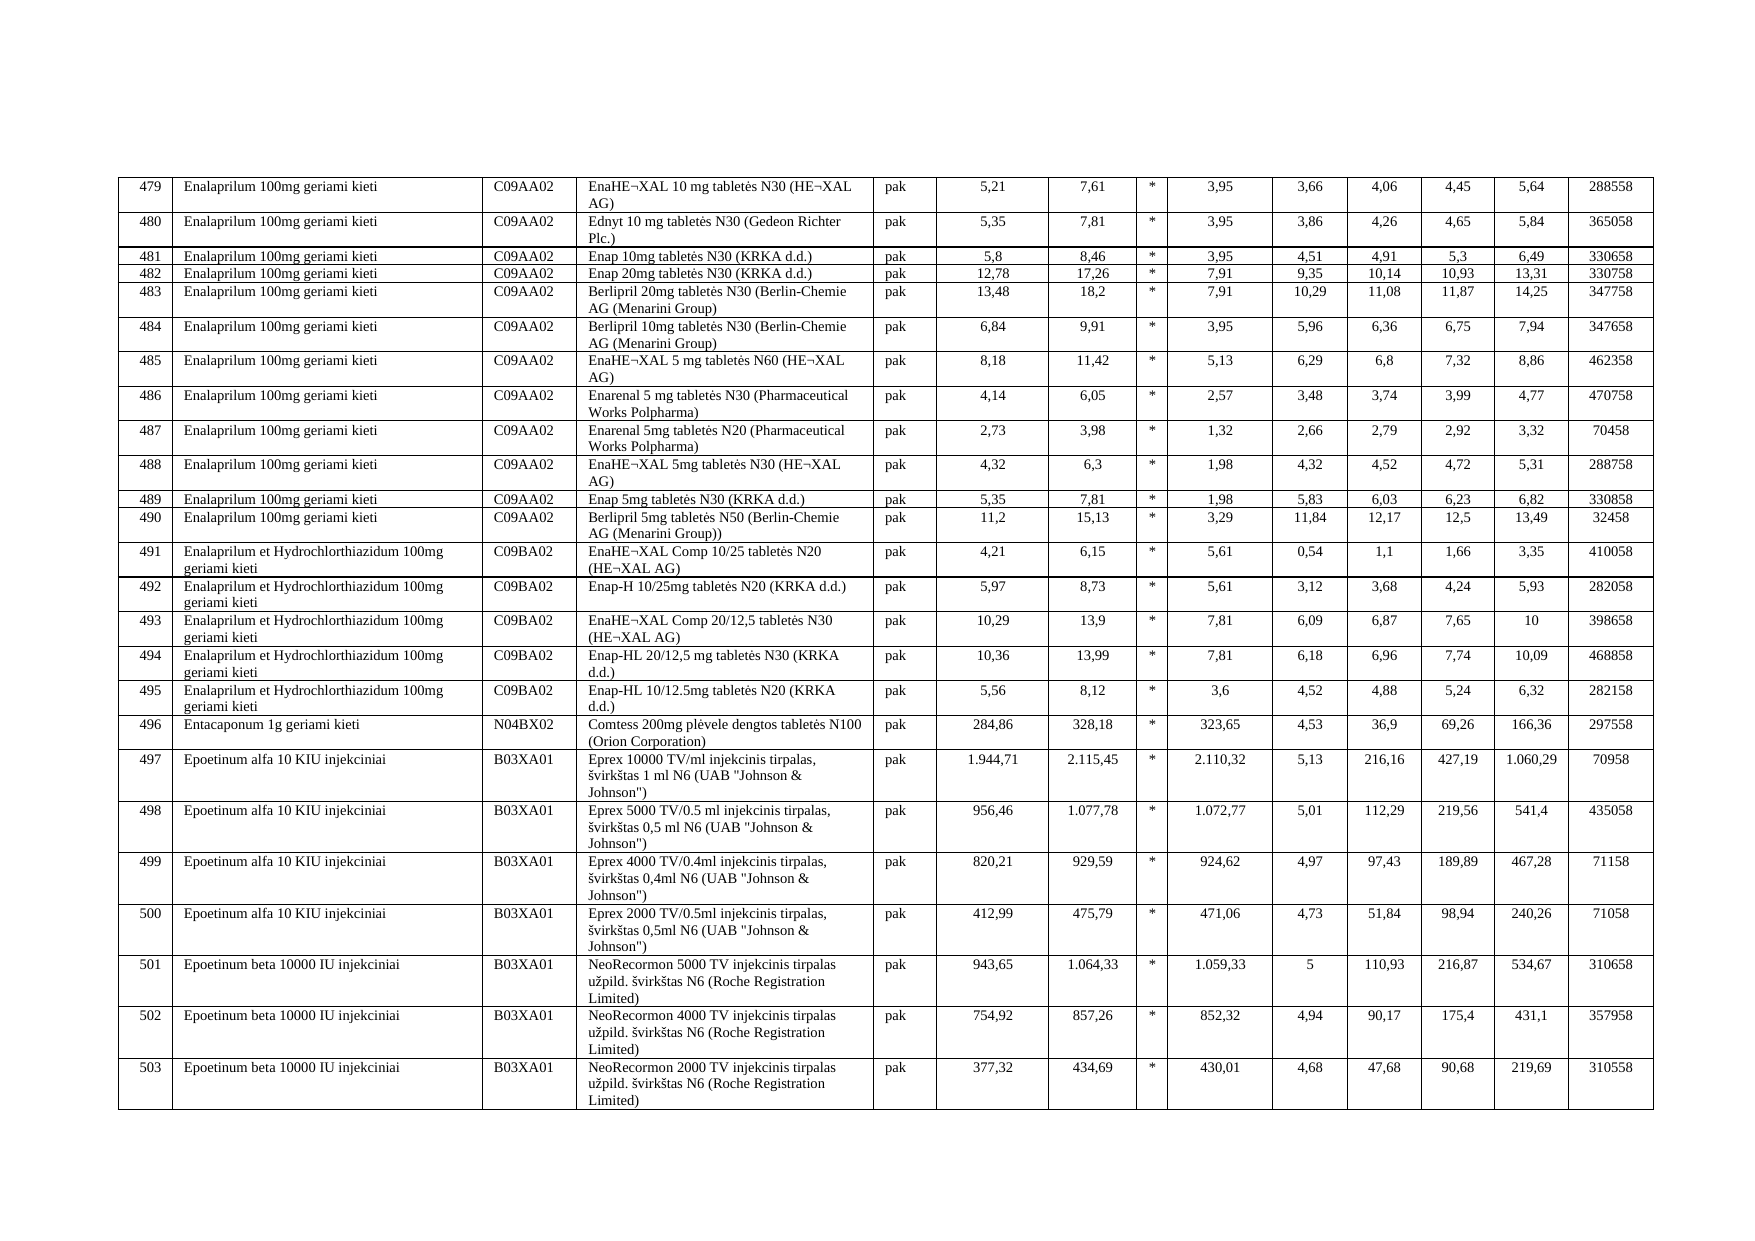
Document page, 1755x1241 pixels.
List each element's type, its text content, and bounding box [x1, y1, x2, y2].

table_cell 15,13 [1049, 508, 1136, 542]
table_cell 484 [119, 318, 172, 351]
table_cell Comtess 200mg plėvele dengtos tabletės N100 (Orion Corporation) [577, 716, 873, 749]
table_cell pak [874, 265, 936, 282]
table_cell 4,94 [1273, 1007, 1347, 1057]
table_cell 71158 [1569, 853, 1653, 903]
table_cell pak [874, 716, 936, 749]
table_cell B03XA01 [483, 1059, 576, 1109]
table_cell 480 [119, 213, 172, 246]
table_cell * [1137, 578, 1167, 611]
table_cell Enalaprilum 100mg geriami kieti [173, 491, 482, 507]
table_cell 6,29 [1273, 352, 1347, 386]
table_cell pak [874, 612, 936, 646]
table_cell 857,26 [1049, 1007, 1136, 1057]
table_cell 5,35 [937, 213, 1048, 246]
table_cell C09BA02 [483, 647, 576, 680]
table_cell 297558 [1569, 716, 1653, 749]
table_cell 2,57 [1168, 387, 1272, 420]
table_cell 98,94 [1422, 905, 1494, 955]
table_cell 6,75 [1422, 318, 1494, 351]
table_cell 929,59 [1049, 853, 1136, 903]
table_cell 7,81 [1049, 491, 1136, 507]
table_cell 4,53 [1273, 716, 1347, 749]
table_cell pak [874, 491, 936, 507]
table_cell 240,26 [1495, 905, 1568, 955]
table_cell EnaHE¬XAL 10 mg tabletės N30 (HE¬XAL AG) [577, 178, 873, 212]
table_cell Eprex 2000 TV/0.5ml injekcinis tirpalas, švirkštas 0,5ml N6 (UAB "Johnson & Johnson") [577, 905, 873, 955]
table_cell 13,31 [1495, 265, 1568, 282]
table_cell pak [874, 905, 936, 955]
table_cell 427,19 [1422, 750, 1494, 801]
table_cell 310658 [1569, 956, 1653, 1006]
table_cell 5,01 [1273, 802, 1347, 852]
table_cell 5 [1273, 956, 1347, 1006]
table_cell * [1137, 905, 1167, 955]
table_cell 13,9 [1049, 612, 1136, 646]
table_cell pak [874, 248, 936, 264]
table_cell 1,32 [1168, 421, 1272, 455]
table_cell 3,95 [1168, 318, 1272, 351]
table_cell Eprex 10000 TV/ml injekcinis tirpalas, švirkštas 1 ml N6 (UAB "Johnson & Johnson") [577, 750, 873, 801]
table_cell 5,93 [1495, 578, 1568, 611]
table_cell Enap-HL 10/12.5mg tabletės N20 (KRKA d.d.) [577, 681, 873, 715]
table_cell 323,65 [1168, 716, 1272, 749]
table_cell Ednyt 10 mg tabletės N30 (Gedeon Richter Plc.) [577, 213, 873, 246]
table_cell pak [874, 508, 936, 542]
table_cell 1.059,33 [1168, 956, 1272, 1006]
table_cell 7,81 [1168, 647, 1272, 680]
table_cell 4,91 [1348, 248, 1421, 264]
table_cell 500 [119, 905, 172, 955]
table_cell * [1137, 802, 1167, 852]
table_cell pak [874, 750, 936, 801]
table_cell 11,42 [1049, 352, 1136, 386]
table_cell 2.110,32 [1168, 750, 1272, 801]
table_cell pak [874, 578, 936, 611]
table_cell * [1137, 352, 1167, 386]
table_cell 534,67 [1495, 956, 1568, 1006]
table_cell 502 [119, 1007, 172, 1057]
table_cell Enap 5mg tabletės N30 (KRKA d.d.) [577, 491, 873, 507]
table_cell 3,29 [1168, 508, 1272, 542]
table_cell NeoRecormon 4000 TV injekcinis tirpalas užpild. švirkštas N6 (Roche Registration Limited) [577, 1007, 873, 1057]
table_cell * [1137, 387, 1167, 420]
table_cell 8,12 [1049, 681, 1136, 715]
table_cell 435058 [1569, 802, 1653, 852]
table_cell 3,95 [1168, 248, 1272, 264]
table_cell Enalaprilum 100mg geriami kieti [173, 456, 482, 489]
table_cell Epoetinum alfa 10 KIU injekciniai [173, 802, 482, 852]
table_cell 6,05 [1049, 387, 1136, 420]
table_cell 1.064,33 [1049, 956, 1136, 1006]
table_cell * [1137, 318, 1167, 351]
table_cell 6,96 [1348, 647, 1421, 680]
table_cell B03XA01 [483, 853, 576, 903]
table_cell C09BA02 [483, 681, 576, 715]
table_cell 2,66 [1273, 421, 1347, 455]
table_cell 110,93 [1348, 956, 1421, 1006]
table_cell 483 [119, 283, 172, 317]
table_cell 310558 [1569, 1059, 1653, 1109]
table_cell 17,26 [1049, 265, 1136, 282]
table_cell 462358 [1569, 352, 1653, 386]
table_cell 166,36 [1495, 716, 1568, 749]
table_cell 70958 [1569, 750, 1653, 801]
table_cell 481 [119, 248, 172, 264]
table_cell 282058 [1569, 578, 1653, 611]
table_cell * [1137, 508, 1167, 542]
table_cell Enalaprilum et Hydrochlorthiazidum 100mg geriami kieti [173, 578, 482, 611]
table_cell 6,87 [1348, 612, 1421, 646]
table_cell 4,72 [1422, 456, 1494, 489]
table_cell Enap-H 10/25mg tabletės N20 (KRKA d.d.) [577, 578, 873, 611]
table_cell 347758 [1569, 283, 1653, 317]
table_cell * [1137, 283, 1167, 317]
table_cell * [1137, 178, 1167, 212]
table_cell 3,86 [1273, 213, 1347, 246]
table_cell pak [874, 318, 936, 351]
table_cell 11,08 [1348, 283, 1421, 317]
table_cell B03XA01 [483, 905, 576, 955]
table_cell 5,83 [1273, 491, 1347, 507]
table_cell 4,26 [1348, 213, 1421, 246]
table_cell Entacaponum 1g geriami kieti [173, 716, 482, 749]
table_cell 90,68 [1422, 1059, 1494, 1109]
table_cell Enalaprilum et Hydrochlorthiazidum 100mg geriami kieti [173, 647, 482, 680]
table_cell 4,32 [937, 456, 1048, 489]
table_cell Enalaprilum et Hydrochlorthiazidum 100mg geriami kieti [173, 612, 482, 646]
table_cell 470758 [1569, 387, 1653, 420]
table_cell 330858 [1569, 491, 1653, 507]
table_cell 10,14 [1348, 265, 1421, 282]
table_cell Epoetinum beta 10000 IU injekciniai [173, 956, 482, 1006]
table_cell pak [874, 956, 936, 1006]
table_cell * [1137, 853, 1167, 903]
table_cell 3,99 [1422, 387, 1494, 420]
table_cell 430,01 [1168, 1059, 1272, 1109]
table_cell 69,26 [1422, 716, 1494, 749]
table_cell pak [874, 647, 936, 680]
table_cell 97,43 [1348, 853, 1421, 903]
table_cell Enalaprilum 100mg geriami kieti [173, 387, 482, 420]
table_cell 5,21 [937, 178, 1048, 212]
table_cell 5,24 [1422, 681, 1494, 715]
table_cell 489 [119, 491, 172, 507]
table_cell 5,61 [1168, 543, 1272, 576]
table_cell 6,03 [1348, 491, 1421, 507]
table_cell 18,2 [1049, 283, 1136, 317]
table_cell 499 [119, 853, 172, 903]
table_cell 3,95 [1168, 178, 1272, 212]
table_cell pak [874, 387, 936, 420]
table_cell Epoetinum beta 10000 IU injekciniai [173, 1007, 482, 1057]
table_cell Enalaprilum 100mg geriami kieti [173, 265, 482, 282]
table_cell 7,61 [1049, 178, 1136, 212]
table_cell 6,15 [1049, 543, 1136, 576]
table_cell pak [874, 213, 936, 246]
table_cell 4,52 [1273, 681, 1347, 715]
table_cell 6,82 [1495, 491, 1568, 507]
table_cell 2.115,45 [1049, 750, 1136, 801]
table_cell 12,78 [937, 265, 1048, 282]
table_cell 492 [119, 578, 172, 611]
table_cell Enalaprilum et Hydrochlorthiazidum 100mg geriami kieti [173, 543, 482, 576]
table_cell 1.060,29 [1495, 750, 1568, 801]
table_cell 487 [119, 421, 172, 455]
table_cell Eprex 4000 TV/0.4ml injekcinis tirpalas, švirkštas 0,4ml N6 (UAB "Johnson & Johnson") [577, 853, 873, 903]
table_cell 4,65 [1422, 213, 1494, 246]
table_cell 754,92 [937, 1007, 1048, 1057]
table_cell Enalaprilum 100mg geriami kieti [173, 352, 482, 386]
table_cell Enalaprilum 100mg geriami kieti [173, 318, 482, 351]
table_cell pak [874, 1007, 936, 1057]
table_cell Berlipril 5mg tabletės N50 (Berlin-Chemie AG (Menarini Group)) [577, 508, 873, 542]
table_cell 924,62 [1168, 853, 1272, 903]
table_cell 4,45 [1422, 178, 1494, 212]
table_cell 6,49 [1495, 248, 1568, 264]
table_cell C09AA02 [483, 318, 576, 351]
table_cell 7,91 [1168, 265, 1272, 282]
table_cell 7,74 [1422, 647, 1494, 680]
table_cell * [1137, 1059, 1167, 1109]
table_cell C09AA02 [483, 491, 576, 507]
table_cell Epoetinum alfa 10 KIU injekciniai [173, 905, 482, 955]
table_cell 497 [119, 750, 172, 801]
table_cell pak [874, 352, 936, 386]
table_cell 471,06 [1168, 905, 1272, 955]
table_cell EnaHE¬XAL 5mg tabletės N30 (HE¬XAL AG) [577, 456, 873, 489]
table_cell 12,5 [1422, 508, 1494, 542]
table_cell 8,46 [1049, 248, 1136, 264]
table_cell * [1137, 456, 1167, 489]
table_cell Epoetinum beta 10000 IU injekciniai [173, 1059, 482, 1109]
table_cell EnaHE¬XAL Comp 10/25 tabletės N20 (HE¬XAL AG) [577, 543, 873, 576]
table_cell 10,29 [1273, 283, 1347, 317]
table_cell 70458 [1569, 421, 1653, 455]
table_cell EnaHE¬XAL Comp 20/12,5 tabletės N30 (HE¬XAL AG) [577, 612, 873, 646]
table_cell * [1137, 248, 1167, 264]
table_cell Enap-HL 20/12,5 mg tabletės N30 (KRKA d.d.) [577, 647, 873, 680]
table_cell 1,1 [1348, 543, 1421, 576]
table_cell C09AA02 [483, 421, 576, 455]
table_cell 1,98 [1168, 491, 1272, 507]
table_cell 1.944,71 [937, 750, 1048, 801]
table_cell 219,69 [1495, 1059, 1568, 1109]
table_cell * [1137, 612, 1167, 646]
table_cell 2,79 [1348, 421, 1421, 455]
table_cell 189,89 [1422, 853, 1494, 903]
table_cell 1.072,77 [1168, 802, 1272, 852]
table_cell 1,98 [1168, 456, 1272, 489]
table_cell C09AA02 [483, 456, 576, 489]
table_cell Enalaprilum et Hydrochlorthiazidum 100mg geriami kieti [173, 681, 482, 715]
table_cell 482 [119, 265, 172, 282]
table_cell 216,87 [1422, 956, 1494, 1006]
table_cell 288758 [1569, 456, 1653, 489]
table_cell 4,73 [1273, 905, 1347, 955]
table_cell 5,35 [937, 491, 1048, 507]
table_cell 328,18 [1049, 716, 1136, 749]
table_cell 7,81 [1049, 213, 1136, 246]
table_cell Enarenal 5 mg tabletės N30 (Pharmaceutical Works Polpharma) [577, 387, 873, 420]
table_cell 12,17 [1348, 508, 1421, 542]
table_cell 7,65 [1422, 612, 1494, 646]
table_cell C09BA02 [483, 578, 576, 611]
table_cell 7,91 [1168, 283, 1272, 317]
table_cell * [1137, 265, 1167, 282]
table_cell 0,54 [1273, 543, 1347, 576]
table_cell B03XA01 [483, 802, 576, 852]
table_cell 6,8 [1348, 352, 1421, 386]
table_cell 9,91 [1049, 318, 1136, 351]
table_cell * [1137, 716, 1167, 749]
table_cell 398658 [1569, 612, 1653, 646]
table_cell N04BX02 [483, 716, 576, 749]
table_cell C09AA02 [483, 283, 576, 317]
table_cell 90,17 [1348, 1007, 1421, 1057]
table_cell 491 [119, 543, 172, 576]
table_cell 4,97 [1273, 853, 1347, 903]
table_cell 216,16 [1348, 750, 1421, 801]
table_cell 479 [119, 178, 172, 212]
table_cell 5,31 [1495, 456, 1568, 489]
table_cell pak [874, 283, 936, 317]
table_cell 5,97 [937, 578, 1048, 611]
table_cell pak [874, 456, 936, 489]
table_cell 10,29 [937, 612, 1048, 646]
table_cell 6,18 [1273, 647, 1347, 680]
table_cell NeoRecormon 5000 TV injekcinis tirpalas užpild. švirkštas N6 (Roche Registration Limited) [577, 956, 873, 1006]
table_cell 51,84 [1348, 905, 1421, 955]
table_cell 8,86 [1495, 352, 1568, 386]
table_cell 8,18 [937, 352, 1048, 386]
table_cell 377,32 [937, 1059, 1048, 1109]
table_cell Berlipril 20mg tabletės N30 (Berlin-Chemie AG (Menarini Group) [577, 283, 873, 317]
table_cell * [1137, 681, 1167, 715]
table_cell Berlipril 10mg tabletės N30 (Berlin-Chemie AG (Menarini Group) [577, 318, 873, 351]
table_cell Enarenal 5mg tabletės N20 (Pharmaceutical Works Polpharma) [577, 421, 873, 455]
table_cell 3,98 [1049, 421, 1136, 455]
table_cell 3,74 [1348, 387, 1421, 420]
table_cell 4,06 [1348, 178, 1421, 212]
table_cell C09AA02 [483, 352, 576, 386]
table_cell 7,81 [1168, 612, 1272, 646]
table_cell Epoetinum alfa 10 KIU injekciniai [173, 853, 482, 903]
table_cell 8,73 [1049, 578, 1136, 611]
table_cell * [1137, 1007, 1167, 1057]
table_cell 5,64 [1495, 178, 1568, 212]
table_cell 498 [119, 802, 172, 852]
table_cell 943,65 [937, 956, 1048, 1006]
table_cell 4,52 [1348, 456, 1421, 489]
table_cell 13,99 [1049, 647, 1136, 680]
table_cell * [1137, 647, 1167, 680]
table_cell 7,94 [1495, 318, 1568, 351]
table_cell 3,48 [1273, 387, 1347, 420]
table_cell C09AA02 [483, 213, 576, 246]
table_cell 852,32 [1168, 1007, 1272, 1057]
table_cell 3,95 [1168, 213, 1272, 246]
table_cell C09AA02 [483, 248, 576, 264]
table_cell pak [874, 178, 936, 212]
table_cell 6,09 [1273, 612, 1347, 646]
table_cell 330758 [1569, 265, 1653, 282]
table_cell 6,32 [1495, 681, 1568, 715]
table_cell Enalaprilum 100mg geriami kieti [173, 248, 482, 264]
table_cell * [1137, 956, 1167, 1006]
table_cell 495 [119, 681, 172, 715]
table_cell 71058 [1569, 905, 1653, 955]
table_cell pak [874, 802, 936, 852]
table_cell 219,56 [1422, 802, 1494, 852]
table_cell 956,46 [937, 802, 1048, 852]
table_cell 3,35 [1495, 543, 1568, 576]
table_cell pak [874, 543, 936, 576]
table_cell 11,84 [1273, 508, 1347, 542]
table_cell * [1137, 213, 1167, 246]
table_cell 175,4 [1422, 1007, 1494, 1057]
table_cell 13,49 [1495, 508, 1568, 542]
table_cell 112,29 [1348, 802, 1421, 852]
table_cell 47,68 [1348, 1059, 1421, 1109]
table_cell 3,6 [1168, 681, 1272, 715]
table_cell 5,96 [1273, 318, 1347, 351]
table_cell 5,13 [1168, 352, 1272, 386]
table_cell Enalaprilum 100mg geriami kieti [173, 421, 482, 455]
table_cell C09AA02 [483, 387, 576, 420]
table_cell B03XA01 [483, 1007, 576, 1057]
table_cell 32458 [1569, 508, 1653, 542]
table_cell 4,24 [1422, 578, 1494, 611]
table_cell Enap 20mg tabletės N30 (KRKA d.d.) [577, 265, 873, 282]
table_cell 10,09 [1495, 647, 1568, 680]
table_cell 5,3 [1422, 248, 1494, 264]
table_cell 3,32 [1495, 421, 1568, 455]
table_cell Enalaprilum 100mg geriami kieti [173, 213, 482, 246]
table_cell 431,1 [1495, 1007, 1568, 1057]
table_cell 4,68 [1273, 1059, 1347, 1109]
table_cell 6,36 [1348, 318, 1421, 351]
table_cell 9,35 [1273, 265, 1347, 282]
table_cell 490 [119, 508, 172, 542]
table_cell 434,69 [1049, 1059, 1136, 1109]
table_cell * [1137, 543, 1167, 576]
table_cell 6,3 [1049, 456, 1136, 489]
table_cell 5,84 [1495, 213, 1568, 246]
table_cell 10,93 [1422, 265, 1494, 282]
table_cell 6,84 [937, 318, 1048, 351]
table_cell 4,32 [1273, 456, 1347, 489]
table_cell 410058 [1569, 543, 1653, 576]
table_cell 493 [119, 612, 172, 646]
table_cell Enalaprilum 100mg geriami kieti [173, 178, 482, 212]
table_cell 475,79 [1049, 905, 1136, 955]
table_cell B03XA01 [483, 750, 576, 801]
table_cell C09BA02 [483, 612, 576, 646]
table_cell 11,87 [1422, 283, 1494, 317]
table_cell 468858 [1569, 647, 1653, 680]
table_cell pak [874, 421, 936, 455]
table_cell 501 [119, 956, 172, 1006]
table_cell 3,12 [1273, 578, 1347, 611]
table_cell 7,32 [1422, 352, 1494, 386]
table_cell 3,66 [1273, 178, 1347, 212]
table_cell Epoetinum alfa 10 KIU injekciniai [173, 750, 482, 801]
table_cell 503 [119, 1059, 172, 1109]
table_cell 284,86 [937, 716, 1048, 749]
table_cell 5,13 [1273, 750, 1347, 801]
table_cell C09AA02 [483, 265, 576, 282]
table_cell 10 [1495, 612, 1568, 646]
table_cell * [1137, 421, 1167, 455]
table_cell 485 [119, 352, 172, 386]
table_cell Eprex 5000 TV/0.5 ml injekcinis tirpalas, švirkštas 0,5 ml N6 (UAB "Johnson & Johnson") [577, 802, 873, 852]
table_cell pak [874, 1059, 936, 1109]
table_cell 3,68 [1348, 578, 1421, 611]
table_cell 4,88 [1348, 681, 1421, 715]
table_cell 288558 [1569, 178, 1653, 212]
table_cell 2,73 [937, 421, 1048, 455]
table_cell C09AA02 [483, 178, 576, 212]
table_cell 4,77 [1495, 387, 1568, 420]
table_cell 5,61 [1168, 578, 1272, 611]
table_cell 4,21 [937, 543, 1048, 576]
table_cell 5,8 [937, 248, 1048, 264]
table_cell 5,56 [937, 681, 1048, 715]
table_cell 13,48 [937, 283, 1048, 317]
table_cell EnaHE¬XAL 5 mg tabletės N60 (HE¬XAL AG) [577, 352, 873, 386]
table_cell 4,14 [937, 387, 1048, 420]
table_cell C09BA02 [483, 543, 576, 576]
table_cell 330658 [1569, 248, 1653, 264]
table_cell 282158 [1569, 681, 1653, 715]
table_cell 1.077,78 [1049, 802, 1136, 852]
table_cell 2,92 [1422, 421, 1494, 455]
table_cell Enap 10mg tabletės N30 (KRKA d.d.) [577, 248, 873, 264]
table_cell 820,21 [937, 853, 1048, 903]
table_cell 488 [119, 456, 172, 489]
table_cell C09AA02 [483, 508, 576, 542]
table_cell 467,28 [1495, 853, 1568, 903]
table_cell 11,2 [937, 508, 1048, 542]
table_cell 486 [119, 387, 172, 420]
table_cell 494 [119, 647, 172, 680]
table_cell 357958 [1569, 1007, 1653, 1057]
table_cell 14,25 [1495, 283, 1568, 317]
table_cell * [1137, 750, 1167, 801]
table_cell B03XA01 [483, 956, 576, 1006]
table_cell 36,9 [1348, 716, 1421, 749]
table_cell 10,36 [937, 647, 1048, 680]
table_cell 541,4 [1495, 802, 1568, 852]
table_cell NeoRecormon 2000 TV injekcinis tirpalas užpild. švirkštas N6 (Roche Registration Limited) [577, 1059, 873, 1109]
table_cell 1,66 [1422, 543, 1494, 576]
table_cell 412,99 [937, 905, 1048, 955]
table_cell 496 [119, 716, 172, 749]
table_cell Enalaprilum 100mg geriami kieti [173, 508, 482, 542]
table_cell pak [874, 853, 936, 903]
table_cell Enalaprilum 100mg geriami kieti [173, 283, 482, 317]
table_cell 365058 [1569, 213, 1653, 246]
table_cell 347658 [1569, 318, 1653, 351]
table_cell pak [874, 681, 936, 715]
table_cell 4,51 [1273, 248, 1347, 264]
table_cell * [1137, 491, 1167, 507]
table_cell 6,23 [1422, 491, 1494, 507]
